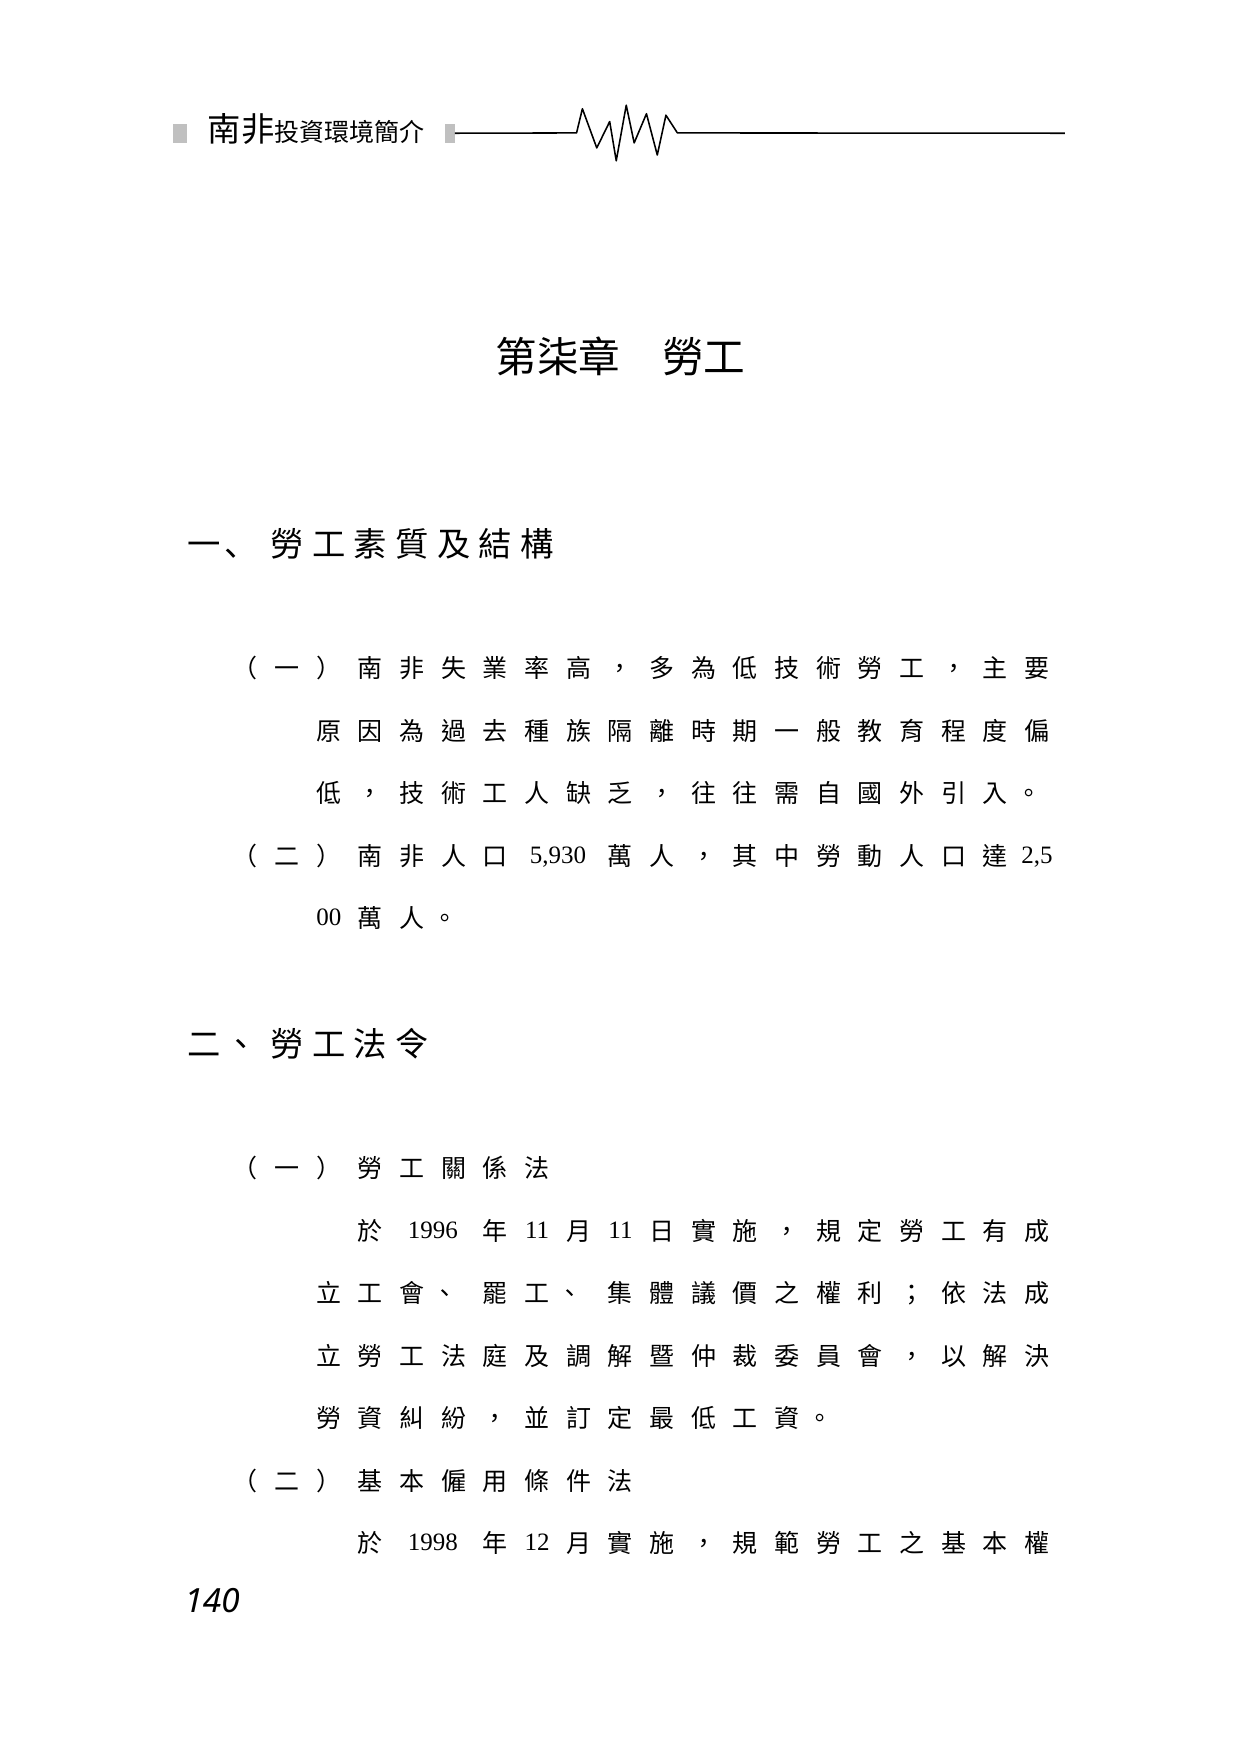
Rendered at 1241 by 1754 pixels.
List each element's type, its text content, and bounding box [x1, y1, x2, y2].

text 於1998年12月實施，規範勞工之基本權 [281, 1500, 1058, 1563]
text 二、勞工法令 [183, 1000, 1058, 1063]
text 一、勞工素質及結構 [183, 500, 1058, 563]
text （一）勞工關係法 [207, 1125, 1058, 1188]
text 第柒章 勞工 [183, 313, 1058, 375]
text （二）基本僱用條件法 [207, 1438, 1058, 1500]
text （二）南非人口5,930萬人，其中勞動人口達2,500萬人。 [207, 813, 1058, 938]
text 於1996年11月11日實施，規定勞工有成立工會、罷工、集體議價之權利；依法成立勞工法庭及調解暨仲裁委員會，以解決勞資糾紛，並訂定最低工資。 [281, 1188, 1058, 1438]
text （一）南非失業率高，多為低技術勞工，主要原因為過去種族隔離時期一般教育程度偏低，技術工人缺乏，往往需自國外引入。 [207, 625, 1058, 813]
